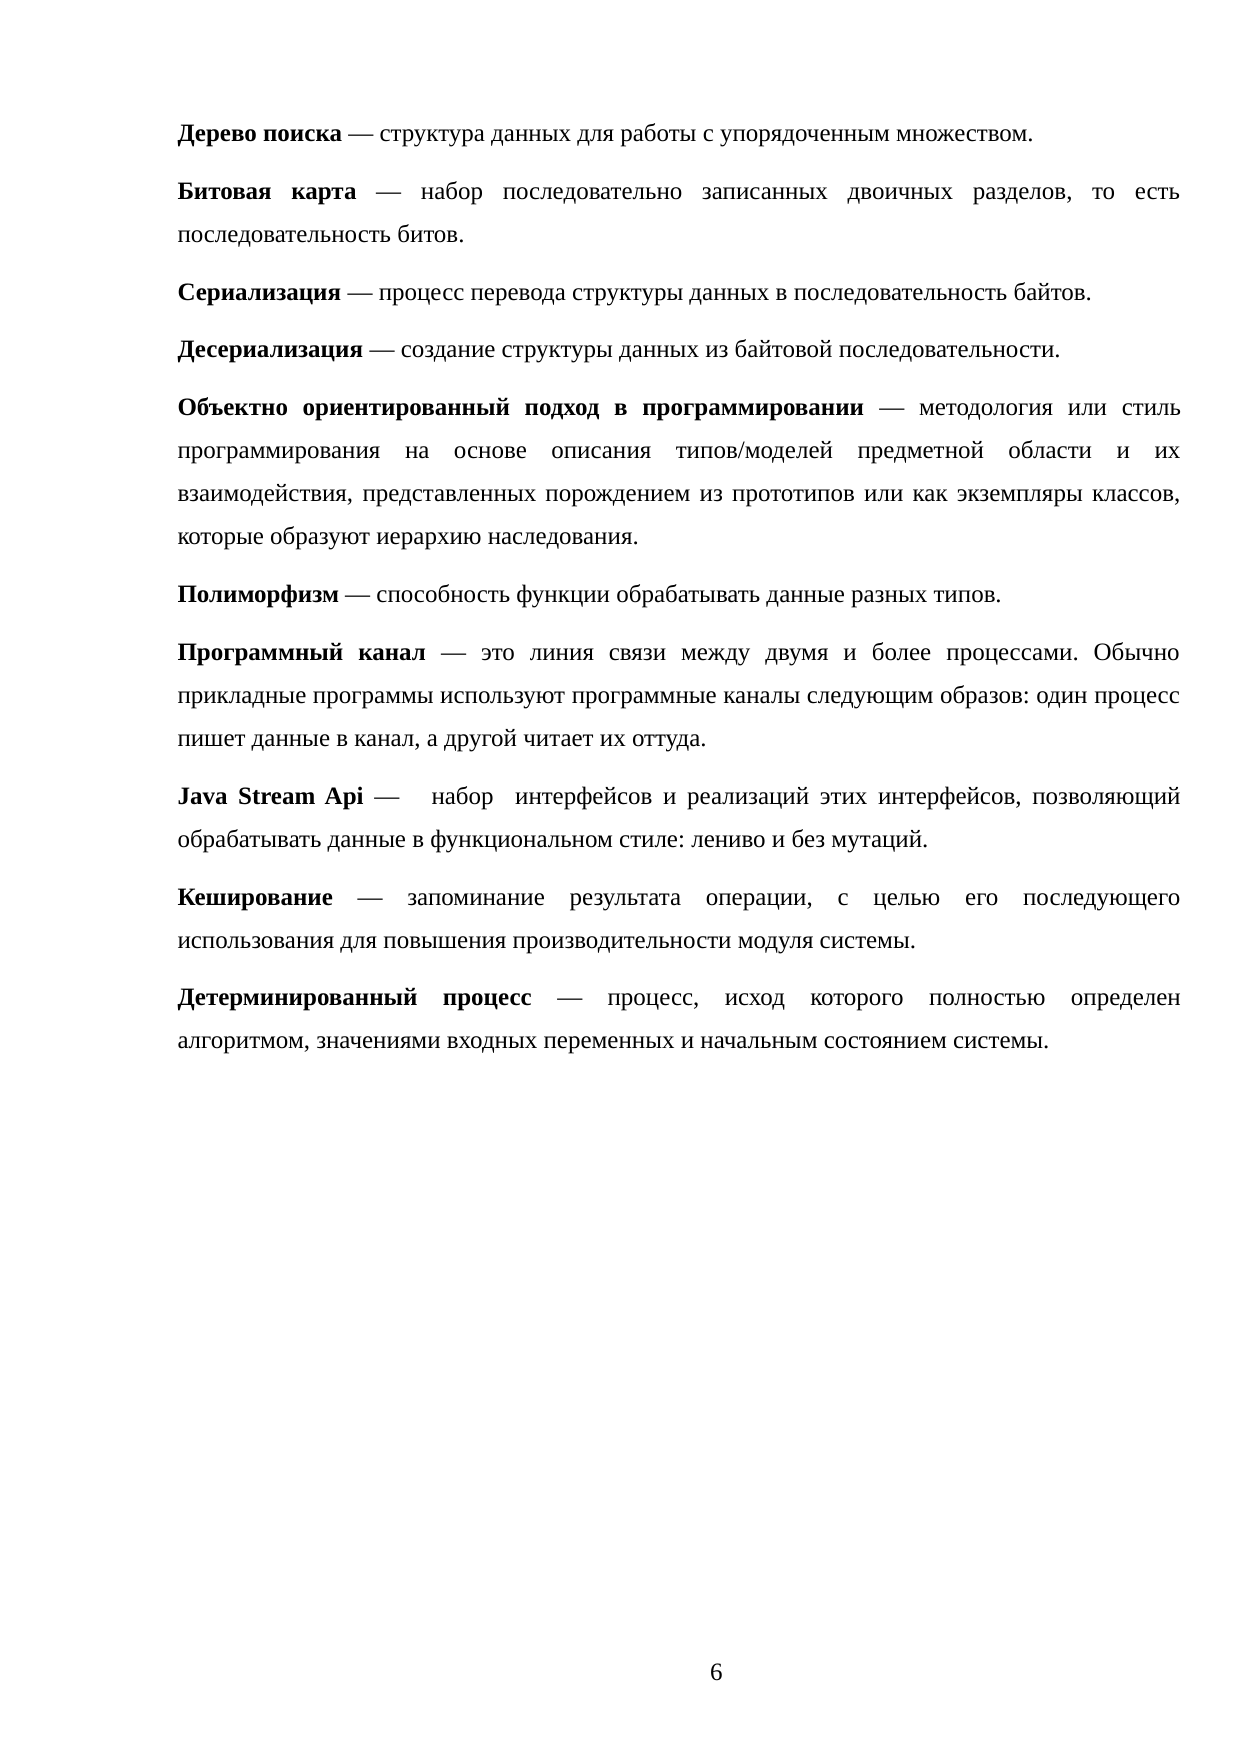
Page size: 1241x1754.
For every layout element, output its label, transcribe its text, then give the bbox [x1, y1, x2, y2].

text Дерево поиска — структура данных для работы с упорядоченным множеством. [177, 118, 1181, 147]
text Битовая карта — набор последовательно записанных двоичных разделов, то есть последовательность битов. [177, 176, 1181, 248]
text Java Stream Api — набор интерфейсов и реализаций этих интерфейсов, позволяющий обрабатывать данные в функциональном стиле: лениво и без мутаций. [177, 781, 1181, 853]
text Полиморфизм — способность функции обрабатывать данные разных типов. [177, 579, 1181, 608]
text Кеширование — запоминание результата операции, с целью его последующего использования для повышения производительности модуля системы. [177, 882, 1181, 953]
text Программный канал — это линия связи между двумя и более процессами. Обычно прикладные программы используют программные каналы следующим образов: один процесс пишет данные в канал, а другой читает их оттуда. [177, 637, 1181, 752]
text Десериализация — создание структуры данных из байтовой последовательности. [177, 334, 1181, 363]
text Детерминированный процесс — процесс, исход которого полностью определен алгоритмом, значениями входных переменных и начальным состоянием системы. [177, 982, 1181, 1054]
text Объектно ориентированный подход в программировании — методология или стиль программирования на основе описания типов/моделей предметной области и их взаимодействия, представленных порождением из прототипов или как экземпляры классов, которые образуют иерархию наследования. [177, 392, 1181, 550]
text Сериализация — процесс перевода структуры данных в последовательность байтов. [177, 277, 1181, 305]
